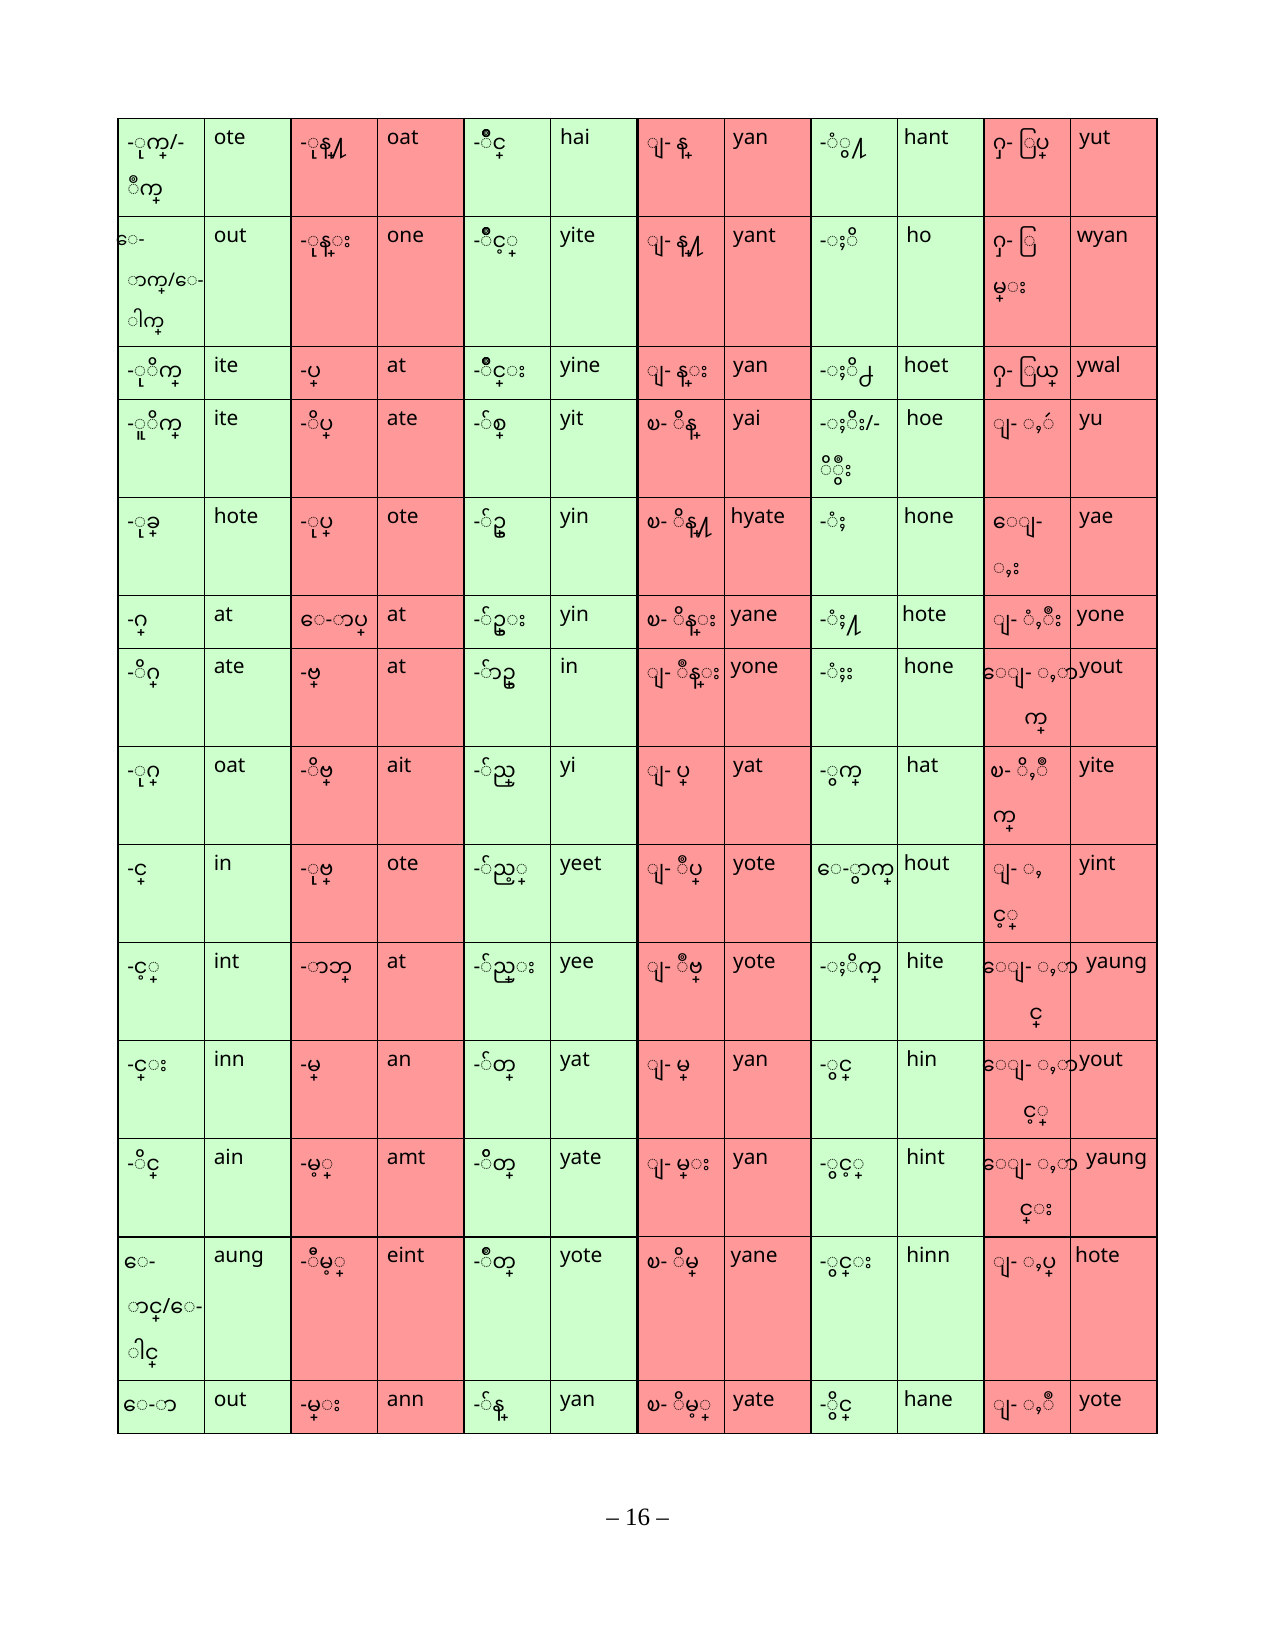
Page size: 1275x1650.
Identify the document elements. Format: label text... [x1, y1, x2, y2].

table_cell aung [205, 1238, 290, 1380]
table_cell ျ- န္ [639, 119, 724, 216]
table_cell ite [205, 347, 290, 399]
table_cell yant [725, 217, 810, 346]
table_cell out [205, 217, 290, 346]
table_cell ျ- န္း [639, 347, 724, 399]
table_cell at [378, 649, 463, 746]
table_cell -င္ [119, 845, 204, 942]
table_cell ၿ- ိန္႔ [639, 498, 724, 595]
table_cell ေျ- ႇာင့္ [985, 1041, 1070, 1138]
table_cell hane [898, 1381, 983, 1433]
table_cell in [551, 649, 636, 746]
table_cell ေ-ွာက္ [812, 845, 897, 942]
table_cell ျ- န္႔ [639, 217, 724, 346]
table_cell hote [1071, 1238, 1156, 1380]
table_cell hant [898, 119, 983, 216]
table_cell -ွင္း [812, 1237, 897, 1380]
table_cell -်ည့္ [465, 845, 550, 942]
table_cell ၿ- ိမ့္ [639, 1381, 724, 1433]
table_cell -်ဳိင္ [465, 119, 550, 216]
table_cell ျ- ဳပ္ [639, 845, 724, 942]
table_cell ျ- ံႇဳး [985, 596, 1070, 648]
table_cell in [205, 845, 290, 942]
table_cell -်တ္ [465, 1041, 550, 1138]
table_cell -ာဘ္ [292, 943, 377, 1040]
table_cell hote [898, 596, 983, 648]
table_cell ေ-ာင္/ေ-ါင္ [119, 1238, 204, 1380]
table_cell at [205, 596, 290, 648]
table_cell -ံႈး [812, 649, 897, 746]
table_cell yan [551, 1381, 636, 1433]
table_cell hat [898, 747, 983, 844]
table_cell -ိင္ [119, 1139, 204, 1236]
table_cell wyan [1071, 217, 1156, 346]
table_cell -ီမ့္ [292, 1238, 377, 1380]
table_cell -်န္ [465, 1381, 550, 1433]
table_cell yout [1071, 649, 1156, 746]
table_cell yone [725, 649, 810, 746]
table_cell one [378, 217, 463, 346]
table_cell hai [551, 119, 636, 216]
table_cell inn [205, 1041, 290, 1138]
table_cell ႁ- ြမ္း [985, 217, 1070, 346]
table_cell oat [378, 119, 463, 216]
table_cell yae [1071, 498, 1156, 595]
table_cell -ိပ္ [292, 400, 377, 497]
table_cell -ုဗ္ [292, 845, 377, 942]
table_cell -ွိင္ [812, 1381, 897, 1433]
table_cell ေျ- ႇာင္ [985, 943, 1070, 1040]
table_cell ျ- ႇင့္ [985, 845, 1070, 942]
table_cell -်ဳတ္ [465, 1238, 550, 1380]
table_cell ate [378, 400, 463, 497]
table_cell ျ- မ္း [639, 1139, 724, 1236]
table_cell ျ- မ္ [639, 1041, 724, 1138]
table_cell oat [205, 747, 290, 844]
table_cell ျ- ႇပ္ [985, 1238, 1070, 1380]
table_cell ျ- ဳန္း [639, 649, 724, 746]
table_cell -်ဳိင္း [465, 347, 550, 399]
table_cell yane [725, 1237, 810, 1380]
table_cell -ွင့္ [812, 1139, 897, 1236]
table_cell -ႈိး/-ိွဳး [812, 400, 897, 497]
table_cell at [378, 347, 463, 399]
table_cell -ပ္ [292, 347, 377, 399]
table_cell ote [378, 498, 463, 595]
table_cell -်ာဥ္ [465, 649, 550, 746]
table_cell -်ည္း [465, 943, 550, 1040]
table_cell ၿ- ိမ္ [639, 1237, 724, 1380]
table_cell int [205, 943, 290, 1040]
table_cell yee [551, 943, 636, 1040]
table_cell hout [898, 845, 983, 942]
table_cell ann [378, 1381, 463, 1433]
table_cell ေ-ာပ္ [292, 596, 377, 648]
table_cell yote [725, 943, 810, 1040]
table_cell yane [725, 596, 810, 648]
table_cell hone [898, 649, 983, 746]
table_cell ျ- ႇဳ [985, 1381, 1070, 1433]
table_cell -်ည္ [465, 747, 550, 844]
table_cell -မ္ [292, 1041, 377, 1138]
table_cell yaung [1071, 1139, 1156, 1236]
table_cell ေျ- ႇး [985, 498, 1070, 595]
table_cell yu [1071, 400, 1156, 497]
table_cell hin [898, 1041, 983, 1138]
table_cell ote [378, 845, 463, 942]
table_cell ၿ- ိန္ [639, 400, 724, 497]
table_cell ေ-ာင့္/ေ-ါင့္ [119, 1381, 204, 1433]
table_cell yut [1071, 119, 1156, 216]
table_cell yint [1071, 845, 1156, 942]
table_cell ite [205, 400, 290, 497]
table_cell -ုက္/-ဳက္ [119, 119, 204, 216]
table_cell yate [551, 1139, 636, 1236]
table_cell -ွက္ [812, 747, 897, 844]
table_cell -်ိတ္ [465, 1139, 550, 1236]
table_cell -ဗ္ [292, 649, 377, 746]
table_cell -ုပ္ [292, 498, 377, 595]
table_cell eint [378, 1238, 463, 1380]
table_cell hoet [898, 347, 983, 399]
table_cell -င္း [119, 1041, 204, 1138]
table_cell yone [1071, 596, 1156, 648]
table_cell hyate [725, 498, 810, 595]
table_cell -ႈိ႕ [812, 347, 897, 399]
table_cell -်ဥ္း [465, 596, 550, 648]
table_cell yan [725, 119, 810, 216]
table_cell ျ- ႇဴ [985, 400, 1070, 497]
table_cell yat [725, 747, 810, 844]
table_cell yine [551, 347, 636, 399]
table_cell -ိဂ္ [119, 649, 204, 746]
table_cell hite [898, 943, 983, 1040]
table_cell yin [551, 498, 636, 595]
table_cell yout [1071, 1041, 1156, 1138]
table_cell -ိဗ္ [292, 747, 377, 844]
table_cell hint [898, 1139, 983, 1236]
table_cell hoe [898, 400, 983, 497]
table_cell an [378, 1041, 463, 1138]
table_cell -ုခ္ [119, 498, 204, 595]
table_cell -မ့္ [292, 1139, 377, 1236]
table_cell yate [725, 1381, 810, 1433]
table_cell ျ- ပ္ [639, 747, 724, 844]
table_cell yeet [551, 845, 636, 942]
table_cell yi [551, 747, 636, 844]
table_cell yote [725, 845, 810, 942]
table_cell -်စ္ [465, 400, 550, 497]
table_cell ေျ- ႇာင္း [985, 1139, 1070, 1236]
table_cell ait [378, 747, 463, 844]
table_cell -ူိက္ [119, 400, 204, 497]
table_cell out [205, 1381, 290, 1433]
table_cell -ံႈ [812, 498, 897, 595]
table_cell ain [205, 1139, 290, 1236]
table_cell ywal [1071, 347, 1156, 399]
table_cell -်ဥ္ [465, 498, 550, 595]
table_cell ate [205, 649, 290, 746]
table_cell yin [551, 596, 636, 648]
table_cell -ႈိ [812, 217, 897, 346]
table_cell -ံွ႔ [812, 119, 897, 216]
table_cell hinn [898, 1237, 983, 1380]
table_cell yaung [1071, 943, 1156, 1040]
table_cell yai [725, 400, 810, 497]
table_cell amt [378, 1139, 463, 1236]
table_cell ho [898, 217, 983, 346]
table_cell ၿ- ိႇဳက္ [985, 747, 1070, 844]
table_cell yote [551, 1238, 636, 1380]
table_cell yat [551, 1041, 636, 1138]
table_cell hote [205, 498, 290, 595]
table_cell ၿ- ိန္း [639, 596, 724, 648]
table_cell ႁ- ြပ္ [985, 119, 1070, 216]
table_cell at [378, 596, 463, 648]
table_cell -ုန္း [292, 217, 377, 346]
table_cell -ုန္႔ [292, 119, 377, 216]
table_cell -ႈိက္ [812, 943, 897, 1040]
table_cell yite [1071, 747, 1156, 844]
table_cell -င့္ [119, 943, 204, 1040]
table_cell ႁ- ြယ္ [985, 347, 1070, 399]
table_cell yan [725, 347, 810, 399]
table_cell yan [725, 1139, 810, 1236]
table_cell -ုိက္ [119, 347, 204, 399]
table_cell yote [1071, 1381, 1156, 1433]
table_cell -်ဳိင့္ [465, 217, 550, 346]
table_cell yan [725, 1041, 810, 1138]
table_cell yite [551, 217, 636, 346]
table_cell -ဂ္ [119, 596, 204, 648]
table_cell yit [551, 400, 636, 497]
table_cell -ုဂ္ [119, 747, 204, 844]
table_cell -ံႈ႔ [812, 596, 897, 648]
table_cell -ွင္ [812, 1041, 897, 1138]
table_cell ျ- ဳဗ္ [639, 943, 724, 1040]
table_cell hone [898, 498, 983, 595]
table_cell at [378, 943, 463, 1040]
table_cell ote [205, 119, 290, 216]
table_cell ေ-ာက္/ေ-ါက္ [119, 217, 204, 346]
table_cell ေျ- ႇာက္ [985, 649, 1070, 746]
table_cell -မ္း [292, 1381, 377, 1433]
